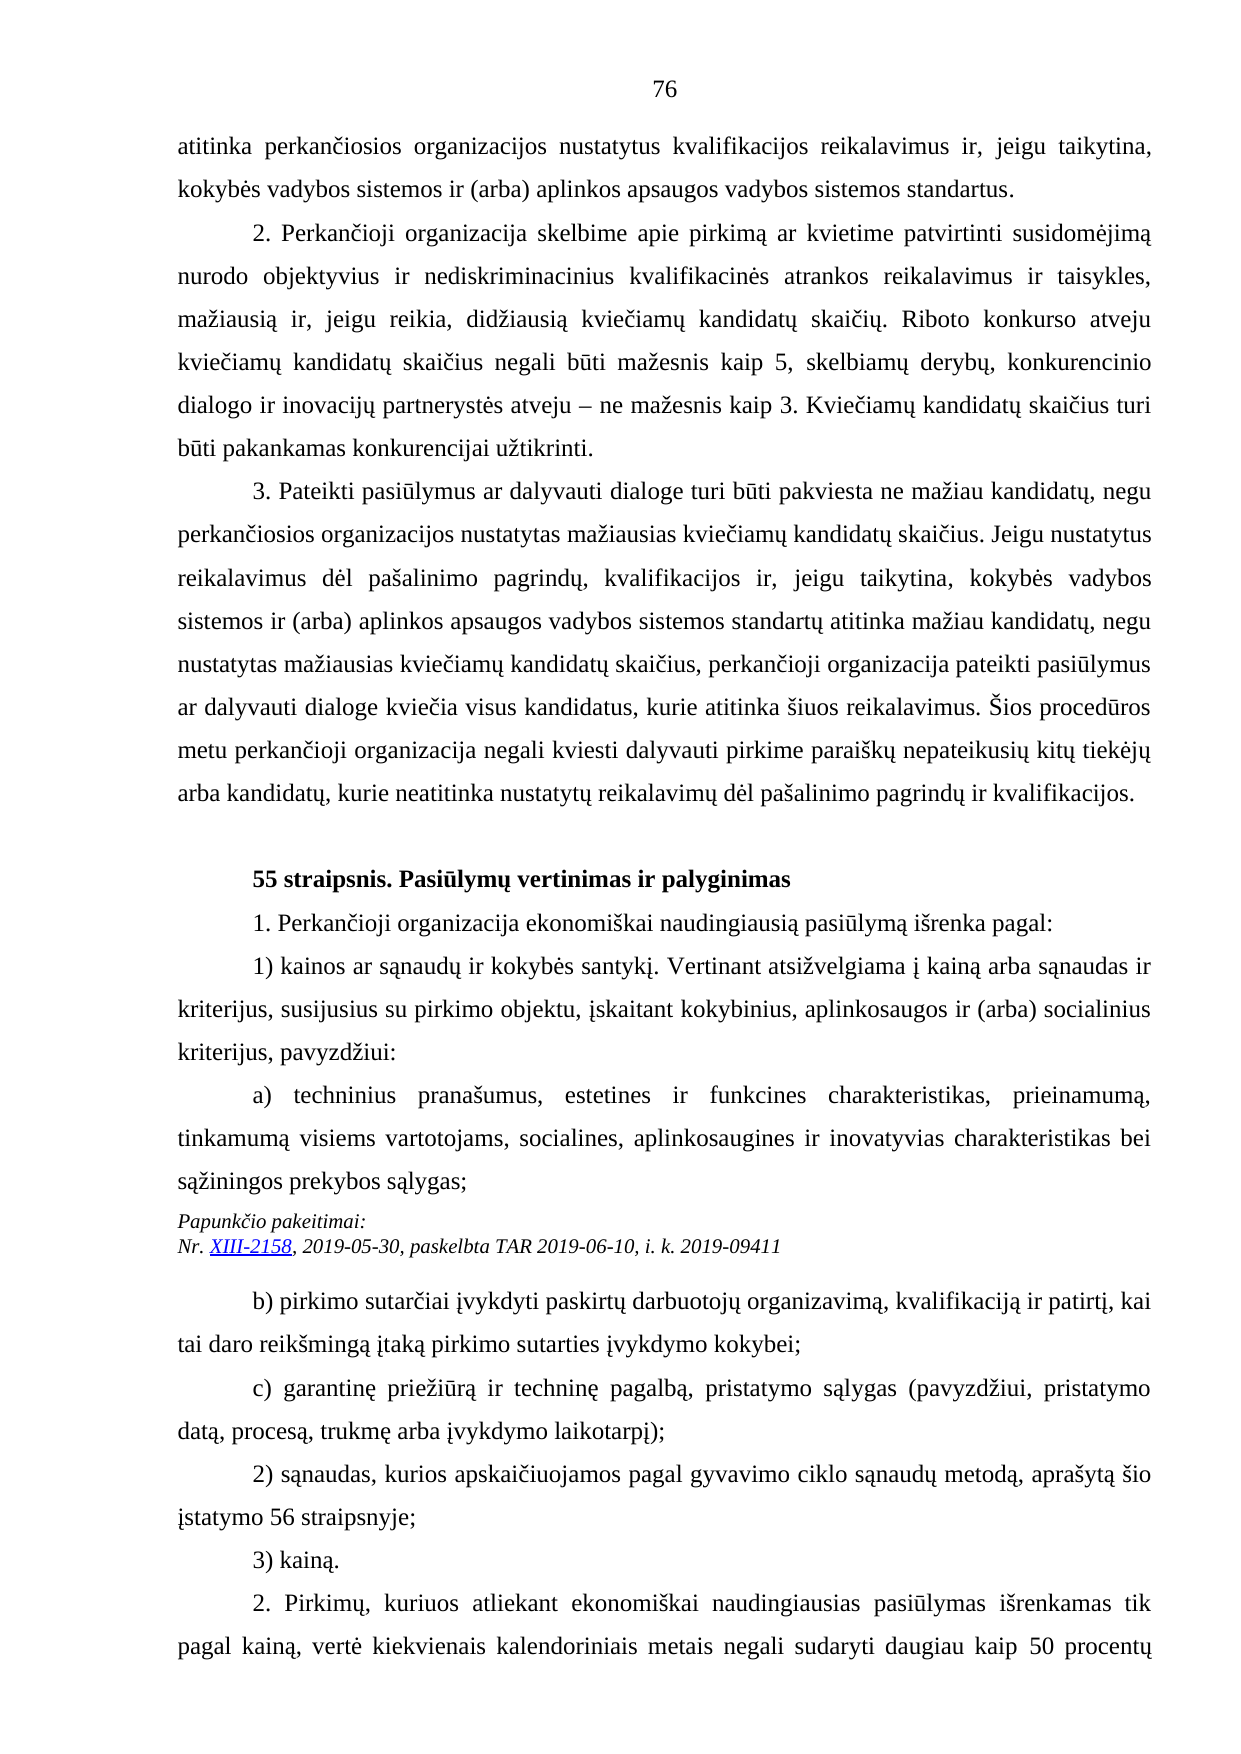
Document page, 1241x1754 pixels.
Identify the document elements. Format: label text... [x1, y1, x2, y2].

text 55 straipsnis. Pasiūlymų vertinimas ir palyginimas [177, 864, 1152, 893]
text 3) kainą. [177, 1545, 1152, 1574]
text a) techninius pranašumus, estetines ir funkcines charakteristikas, prieinamumą, tinkamumą visiems vartotojams, socialines, aplinkosaugines ir inovatyvias charakteristikas bei sąžiningos prekybos sąlygas; [177, 1080, 1152, 1195]
text 3. Pateikti pasiūlymus ar dalyvauti dialoge turi būti pakviesta ne mažiau kandidatų, negu perkančiosios organizacijos nustatytas mažiausias kviečiamų kandidatų skaičius. Jeigu nustatytus reikalavimus dėl pašalinimo pagrindų, kvalifikacijos ir, jeigu taikytina, kokybės vadybos sistemos ir (arba) aplinkos apsaugos vadybos sistemos standartų atitinka mažiau kandidatų, negu nustatytas mažiausias kviečiamų kandidatų skaičius, perkančioji organizacija pateikti pasiūlymus ar dalyvauti dialoge kviečia visus kandidatus, kurie atitinka šiuos reikalavimus. Šios procedūros metu perkančioji organizacija negali kviesti dalyvauti pirkime paraiškų nepateikusių kitų tiekėjų arba kandidatų, kurie neatitinka nustatytų reikalavimų dėl pašalinimo pagrindų ir kvalifikacijos. [177, 476, 1152, 807]
text 2. Pirkimų, kuriuos atliekant ekonomiškai naudingiausias pasiūlymas išrenkamas tik pagal kainą, vertė kiekvienais kalendoriniais metais negali sudaryti daugiau kaip 50 procentų [177, 1588, 1152, 1660]
text c) garantinę priežiūrą ir techninę pagalbą, pristatymo sąlygas (pavyzdžiui, pristatymo datą, procesą, trukmę arba įvykdymo laikotarpį); [177, 1373, 1152, 1444]
text Nr. XIII-2158, 2019-05-30, paskelbta TAR 2019-06-10, i. k. 2019-09411 [177, 1233, 1152, 1258]
text 2. Perkančioji organizacija skelbime apie pirkimą ar kvietime patvirtinti susidomėjimą nurodo objektyvius ir nediskriminacinius kvalifikacinės atrankos reikalavimus ir taisykles, mažiausią ir, jeigu reikia, didžiausią kviečiamų kandidatų skaičių. Riboto konkurso atveju kviečiamų kandidatų skaičius negali būti mažesnis kaip 5, skelbiamų derybų, konkurencinio dialogo ir inovacijų partnerystės atveju – ne mažesnis kaip 3. Kviečiamų kandidatų skaičius turi būti pakankamas konkurencijai užtikrinti. [177, 218, 1152, 462]
text b) pirkimo sutarčiai įvykdyti paskirtų darbuotojų organizavimą, kvalifikaciją ir patirtį, kai tai daro reikšmingą įtaką pirkimo sutarties įvykdymo kokybei; [177, 1286, 1152, 1358]
text 1. Perkančioji organizacija ekonomiškai naudingiausią pasiūlymą išrenka pagal: [177, 908, 1152, 936]
text 1) kainos ar sąnaudų ir kokybės santykį. Vertinant atsižvelgiama į kainą arba sąnaudas ir kriterijus, susijusius su pirkimo objektu, įskaitant kokybinius, aplinkosaugos ir (arba) socialinius kriterijus, pavyzdžiui: [177, 951, 1152, 1066]
text Papunkčio pakeitimai: [177, 1209, 1152, 1233]
text 2) sąnaudas, kurios apskaičiuojamos pagal gyvavimo ciklo sąnaudų metodą, aprašytą šio įstatymo 56 straipsnyje; [177, 1459, 1152, 1531]
text atitinka perkančiosios organizacijos nustatytus kvalifikacijos reikalavimus ir, jeigu taikytina, kokybės vadybos sistemos ir (arba) aplinkos apsaugos vadybos sistemos standartus. [177, 131, 1152, 203]
